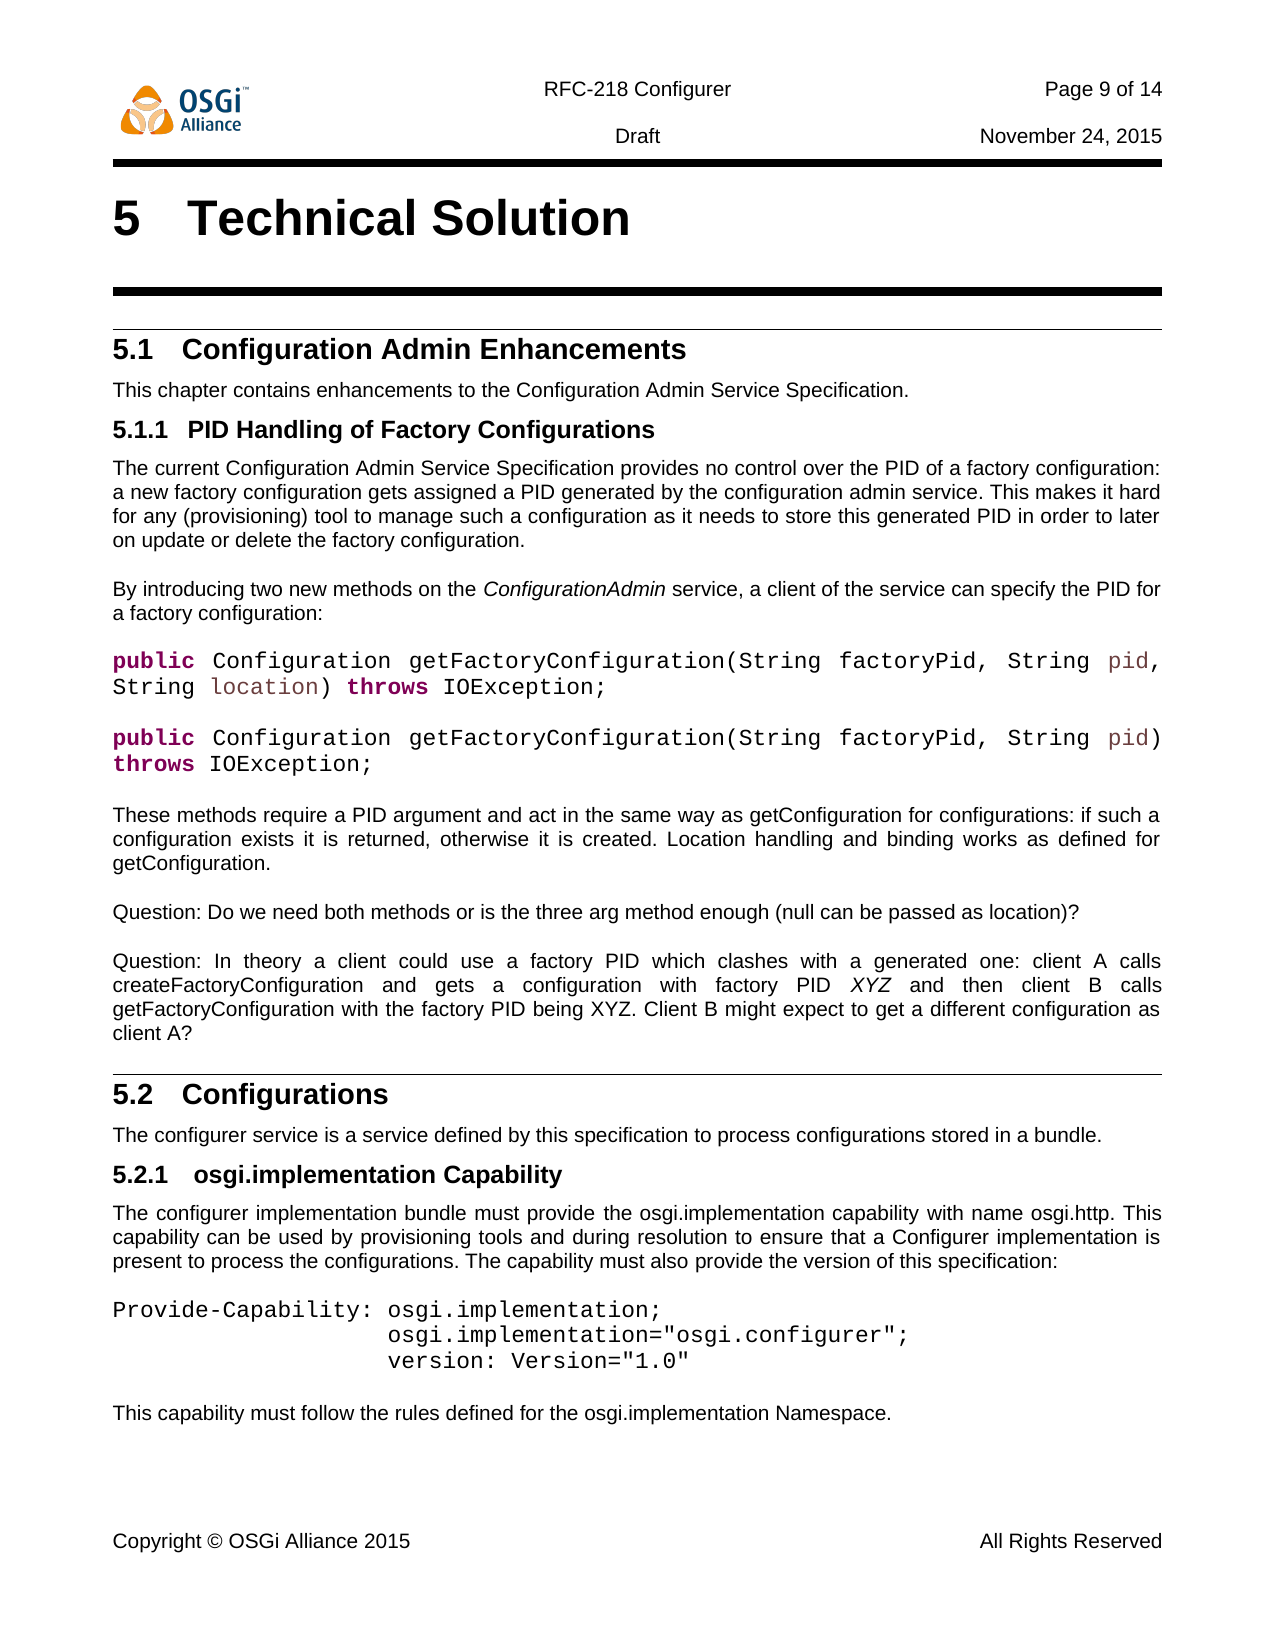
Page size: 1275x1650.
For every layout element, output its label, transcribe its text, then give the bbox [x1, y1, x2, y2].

subtitle PID Handling of Factory Configurations [112, 414, 1162, 443]
picture [113, 78, 257, 142]
subtitle Configuration Admin Enhancements [112, 330, 1162, 366]
text Question: In theory a client could use a factory PID which clashes with a generated one: client A calls createFactoryConfiguration and gets a configuration with factory PID XYZ and then client B calls getFactoryConfiguration with the factory PID being XYZ. Client B might expect to get a different configuration as client A? [112, 949, 1162, 1045]
text The current Configuration Admin Service Specification provides no control over the PID of a factory configuration: a new factory configuration gets assigned a PID generated by the configuration admin service. This makes it hard for any (provisioning) tool to manage such a configuration as it needs to store this generated PID in order to later on update or delete the factory configuration. [112, 456, 1162, 552]
subtitle osgi.implementation Capability [112, 1160, 1162, 1188]
text By introducing two new methods on the ConfigurationAdmin service, a client of the service can specify the PID for a factory configuration: [112, 577, 1162, 624]
text public Configuration getFactoryConfiguration(String factoryPid, String pid) throws IOException; [112, 726, 1162, 778]
text public Configuration getFactoryConfiguration(String factoryPid, String pid, String location) throws IOException; [112, 649, 1162, 701]
text These methods require a PID argument and act in the same way as getConfiguration for configurations: if such a configuration exists it is returned, otherwise it is created. Location handling and binding works as defined for getConfiguration. [112, 803, 1162, 875]
text This chapter contains enhancements to the Configuration Admin Service Specification. [112, 378, 1162, 402]
text The configurer implementation bundle must provide the osgi.implementation capability with name osgi.http. This capability can be used by provisioning tools and during resolution to ensure that a Configurer implementation is present to process the configurations. The capability must also provide the version of this specification: [112, 1201, 1162, 1273]
text The configurer service is a service defined by this specification to process configurations stored in a bundle. [112, 1123, 1162, 1147]
text Question: Do we need both methods or is the three arg method enough (null can be passed as location)? [112, 900, 1162, 924]
text This capability must follow the rules defined for the osgi.implementation Namespace. [112, 1401, 1162, 1425]
subtitle Configurations [112, 1075, 1162, 1111]
subtitle Technical Solution [112, 160, 1162, 296]
text Provide-Capability: osgi.implementation; osgi.implementation="osgi.configurer"; version: Version="1.0" [112, 1298, 1162, 1376]
